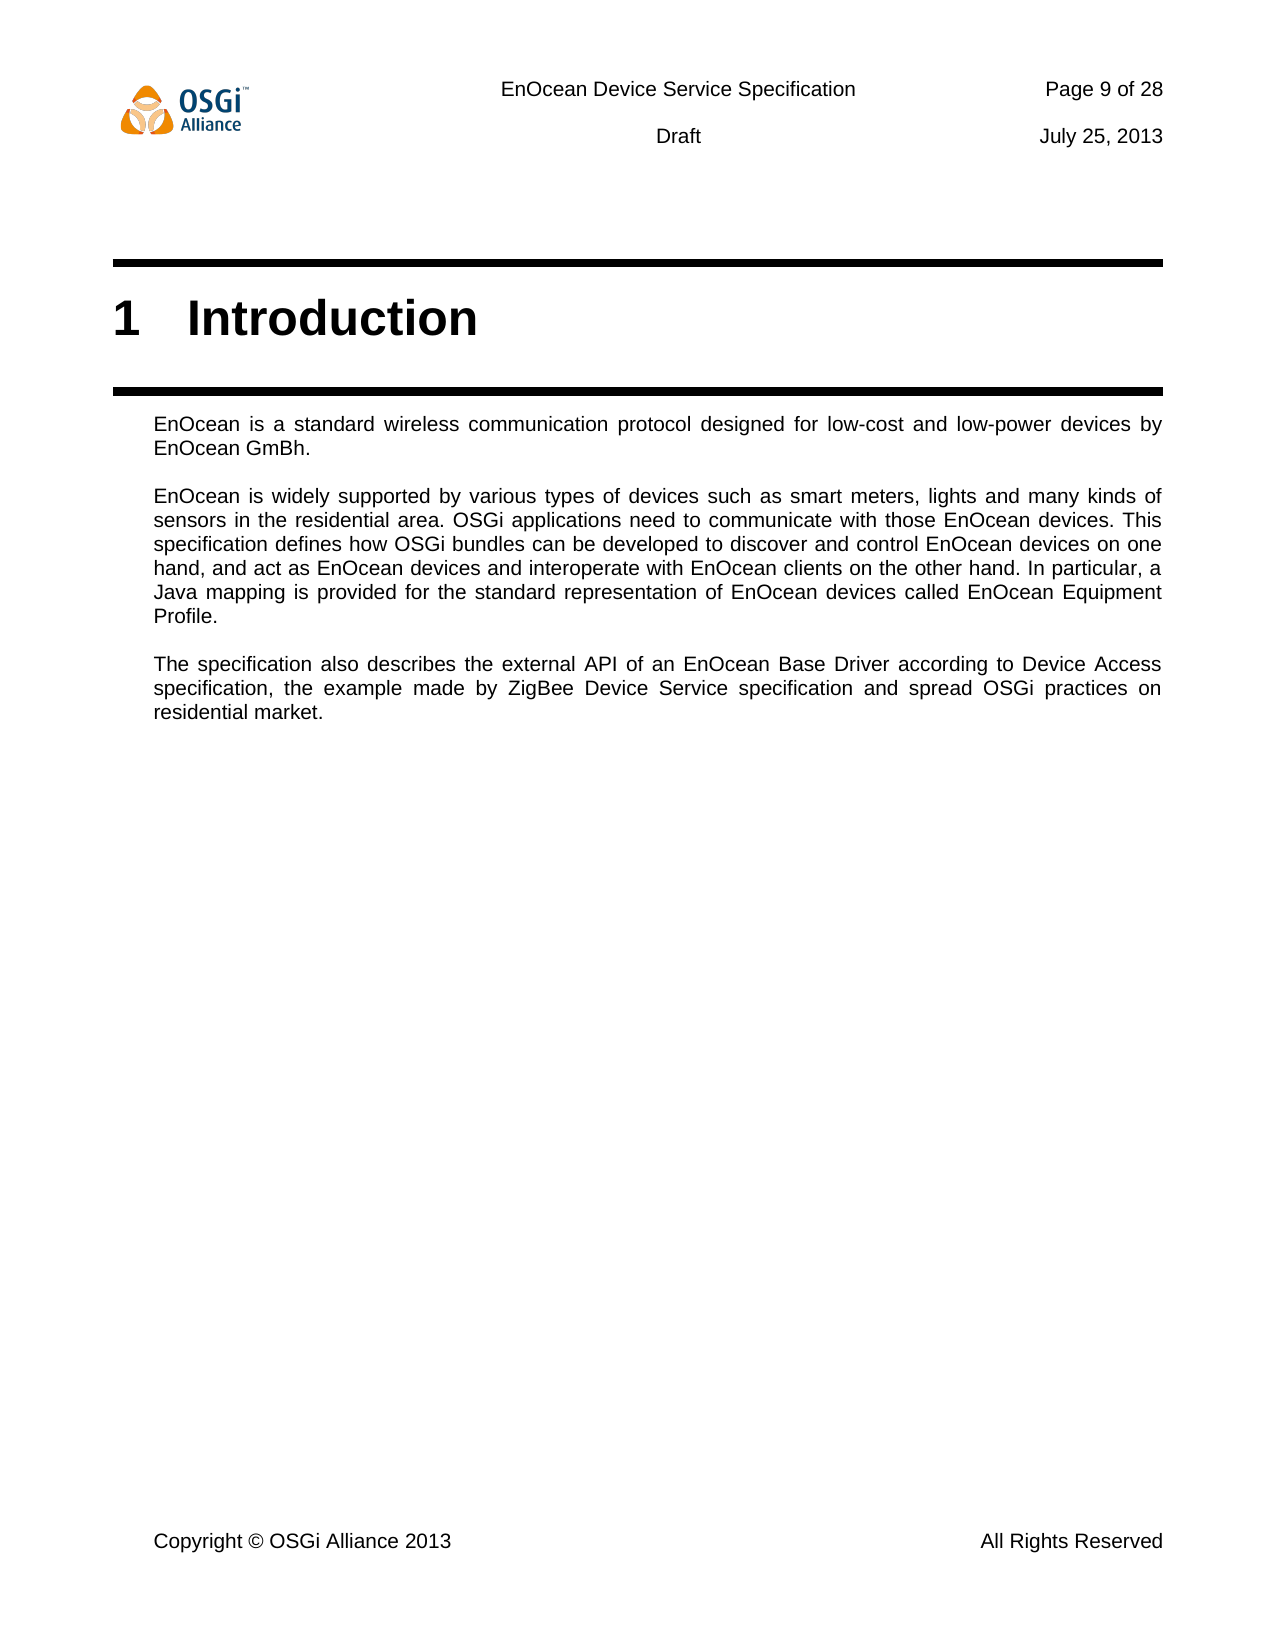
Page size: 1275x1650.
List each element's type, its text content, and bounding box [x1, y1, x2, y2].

text EnOcean is a standard wireless communication protocol designed for low-cost and low-power devices by EnOcean GmBh. [153, 412, 1163, 460]
text EnOcean is widely supported by various types of devices such as smart meters, lights and many kinds of sensors in the residential area. OSGi applications need to communicate with those EnOcean devices. This specification defines how OSGi bundles can be developed to discover and control EnOcean devices on one hand, and act as EnOcean devices and interoperate with EnOcean clients on the other hand. In particular, a Java mapping is provided for the standard representation of EnOcean devices called EnOcean Equipment Profile. [153, 484, 1163, 628]
text The specification also describes the external API of an EnOcean Base Driver according to Device Access specification, the example made by ZigBee Device Service specification and spread OSGi practices on residential market. [153, 652, 1163, 724]
picture [113, 78, 257, 142]
